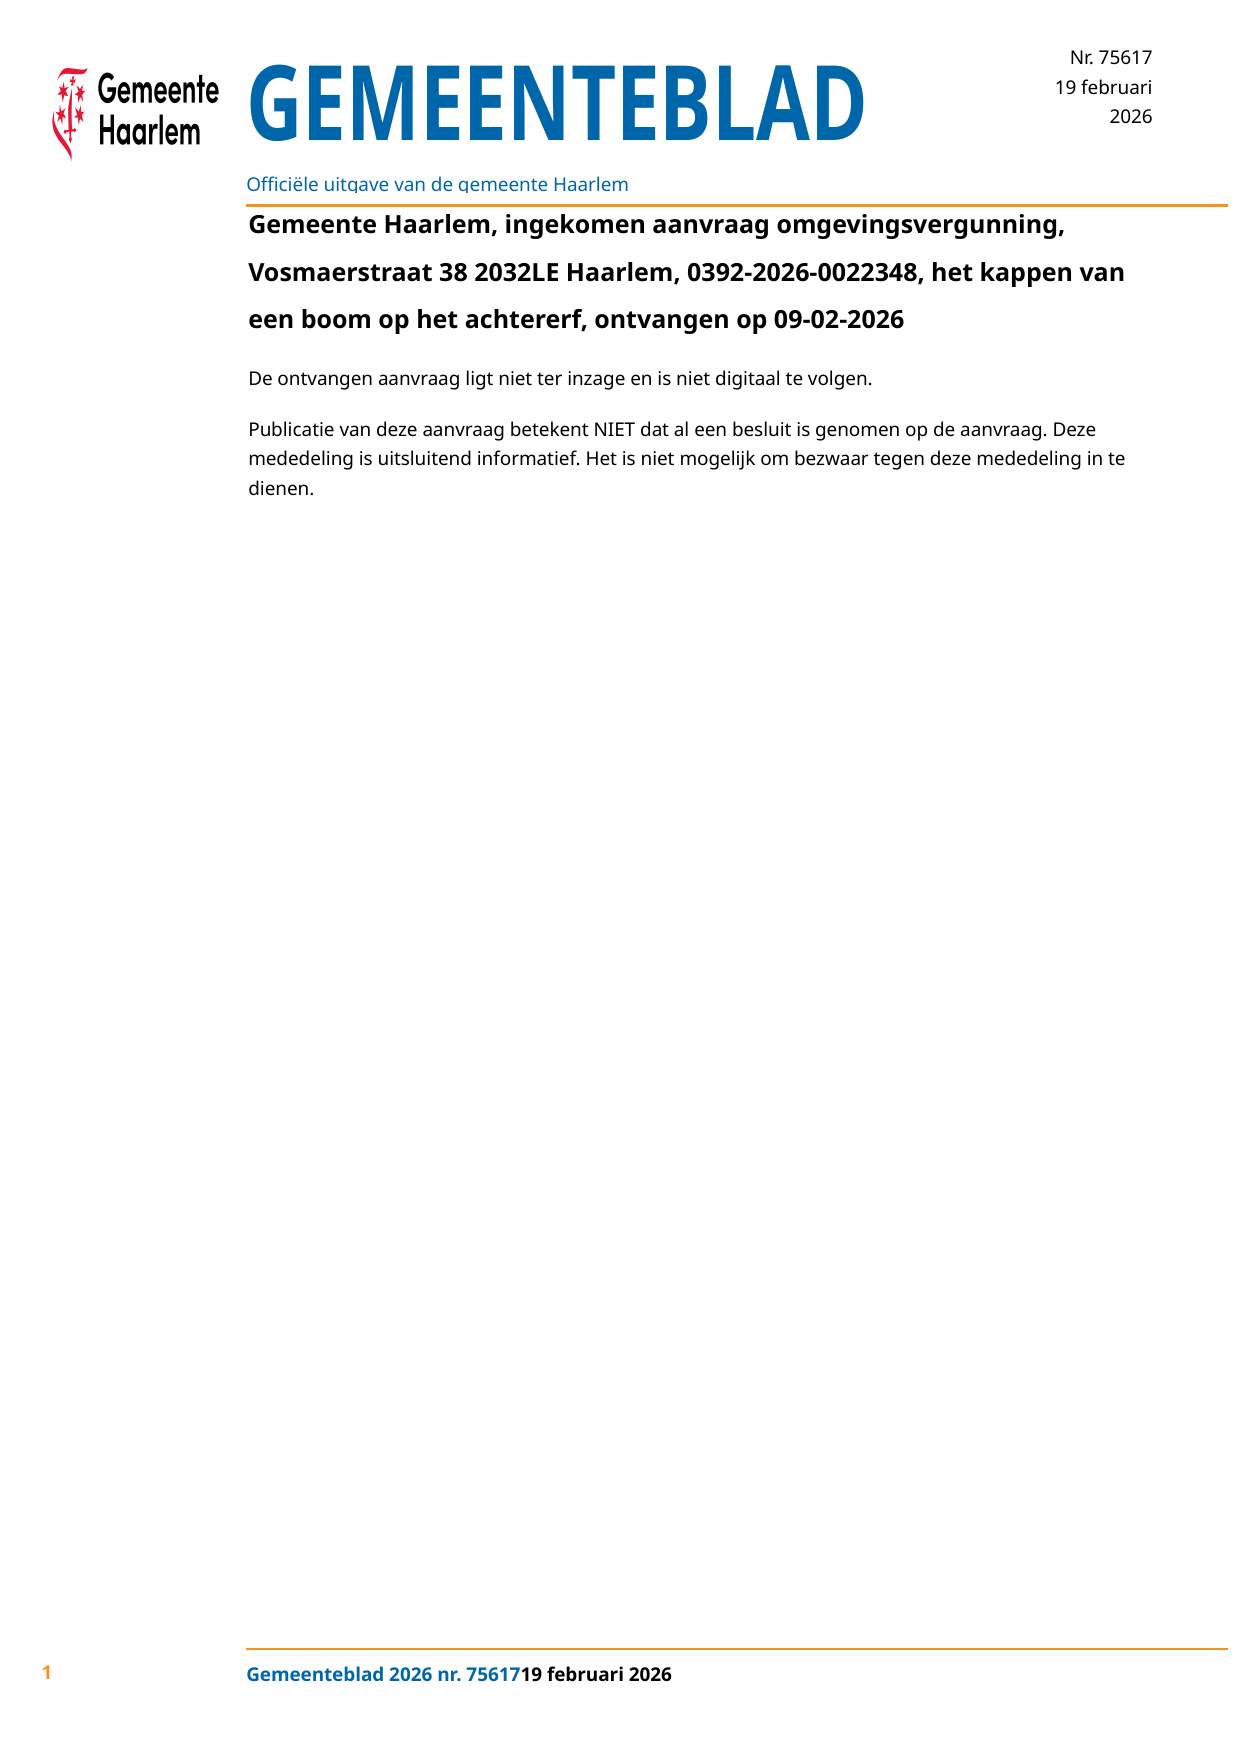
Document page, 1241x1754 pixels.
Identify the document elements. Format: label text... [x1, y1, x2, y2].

text De ontvangen aanvraag ligt niet ter inzage en is niet digitaal te volgen. [248, 366, 1152, 391]
text Gemeente Haarlem, ingekomen aanvraag omgevingsvergunning, Vosmaerstraat 38 2032LE Haarlem, 0392-2026-0022348, het kappen van een boom op het achtererf, ontvangen op 09-02-2026 [248, 207, 1152, 336]
picture [41, 47, 231, 172]
text Publicatie van deze aanvraag betekent NIET dat al een besluit is genomen op de aanvraag. Deze mededeling is uitsluitend informatief. Het is niet mogelijk om bezwaar tegen deze mededeling in te dienen. [248, 416, 1152, 501]
